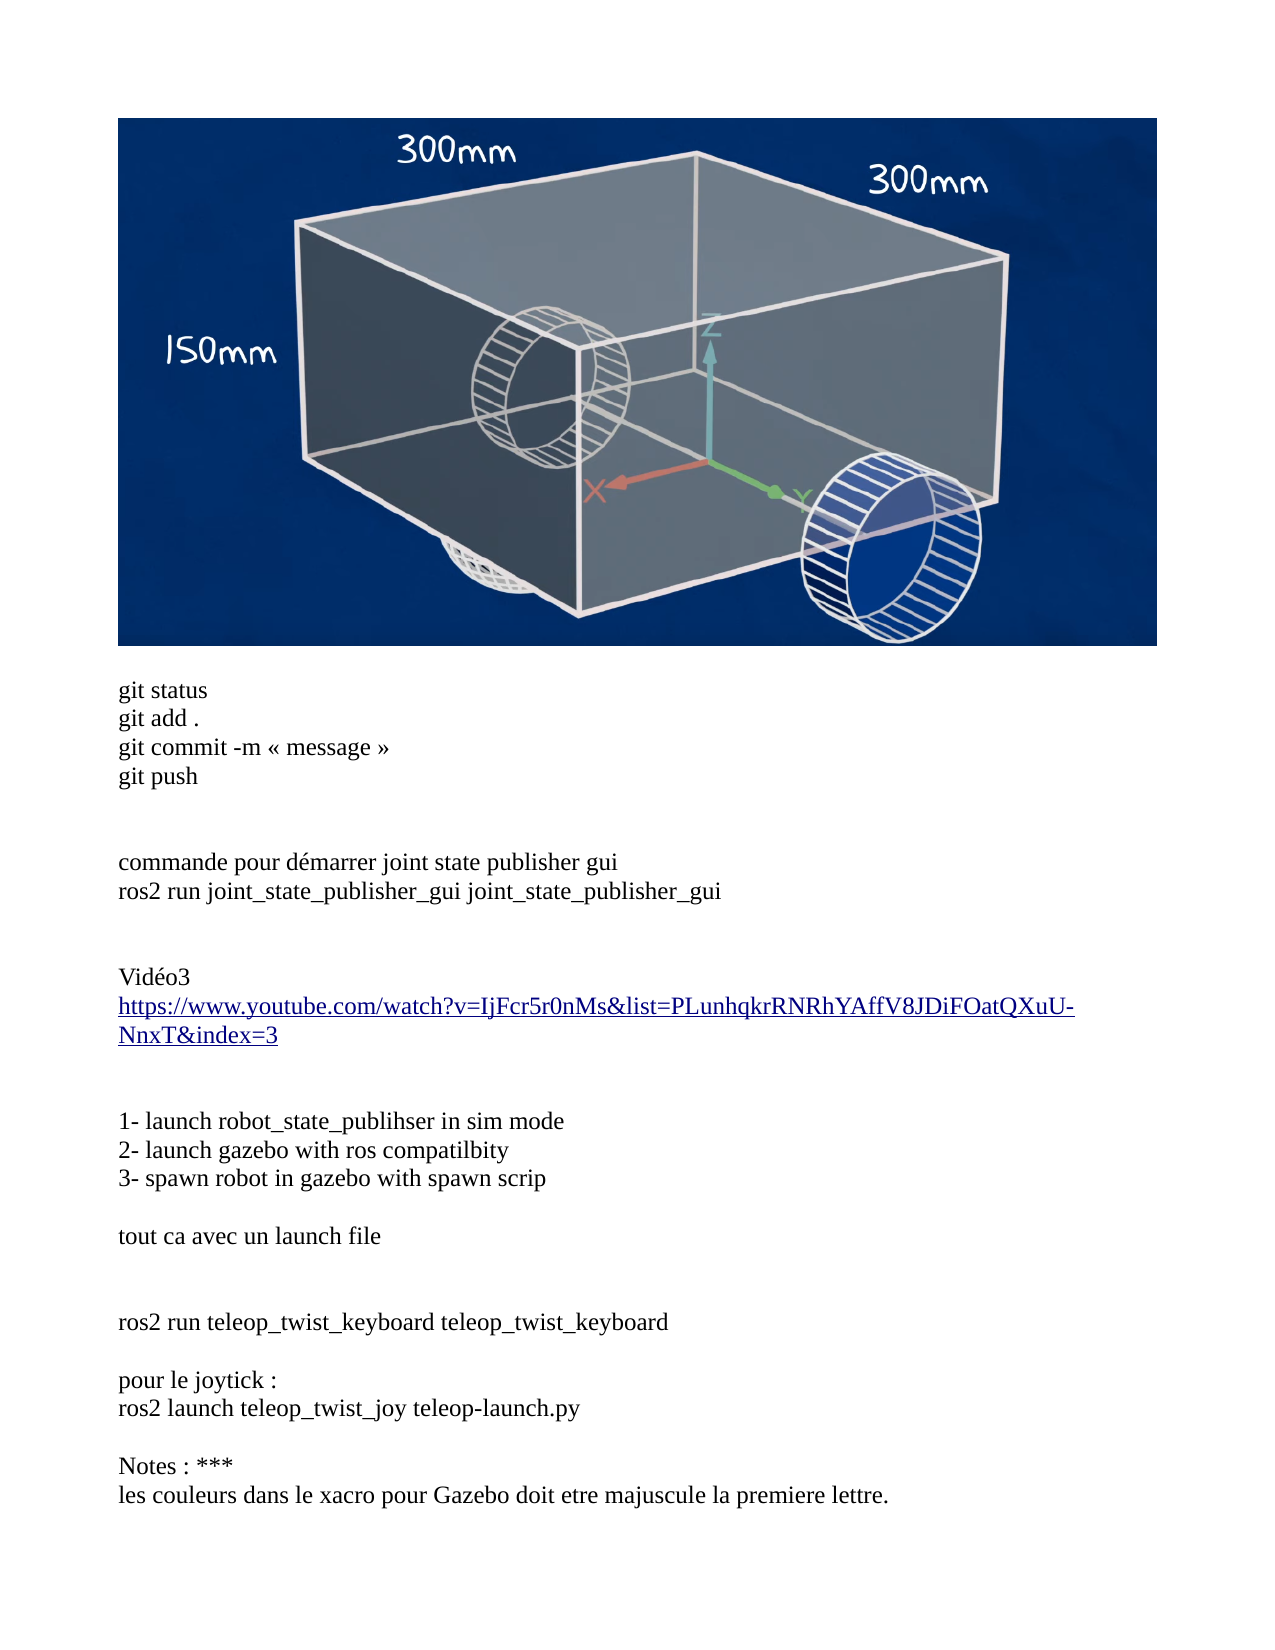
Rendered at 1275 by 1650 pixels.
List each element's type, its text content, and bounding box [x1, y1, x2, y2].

picture [118, 118, 1157, 646]
text 1- launch robot_state_publihser in sim mode [118, 1106, 1157, 1135]
text commande pour démarrer joint state publisher gui [118, 847, 1157, 876]
text Vidéo3 [118, 962, 1157, 991]
text git status [118, 675, 1157, 703]
text git commit -m « message » [118, 732, 1157, 761]
text 3- spawn robot in gazebo with spawn scrip [118, 1163, 1157, 1192]
text git push [118, 761, 1157, 790]
text ros2 launch teleop_twist_joy teleop-launch.py [118, 1393, 1157, 1422]
text ros2 run joint_state_publisher_gui joint_state_publisher_gui [118, 876, 1157, 905]
text https://www.youtube.com/watch?v=IjFcr5r0nMs&list=PLunhqkrRNRhYAffV8JDiFOatQXuU-NnxT&index=3 [118, 991, 1157, 1048]
text 2- launch gazebo with ros compatilbity [118, 1135, 1157, 1163]
text les couleurs dans le xacro pour Gazebo doit etre majuscule la premiere lettre. [118, 1480, 1157, 1508]
text git add . [118, 703, 1157, 732]
text tout ca avec un launch file [118, 1221, 1157, 1250]
text ros2 run teleop_twist_keyboard teleop_twist_keyboard [118, 1307, 1157, 1336]
text Notes : *** [118, 1451, 1157, 1480]
text pour le joytick : [118, 1365, 1157, 1393]
